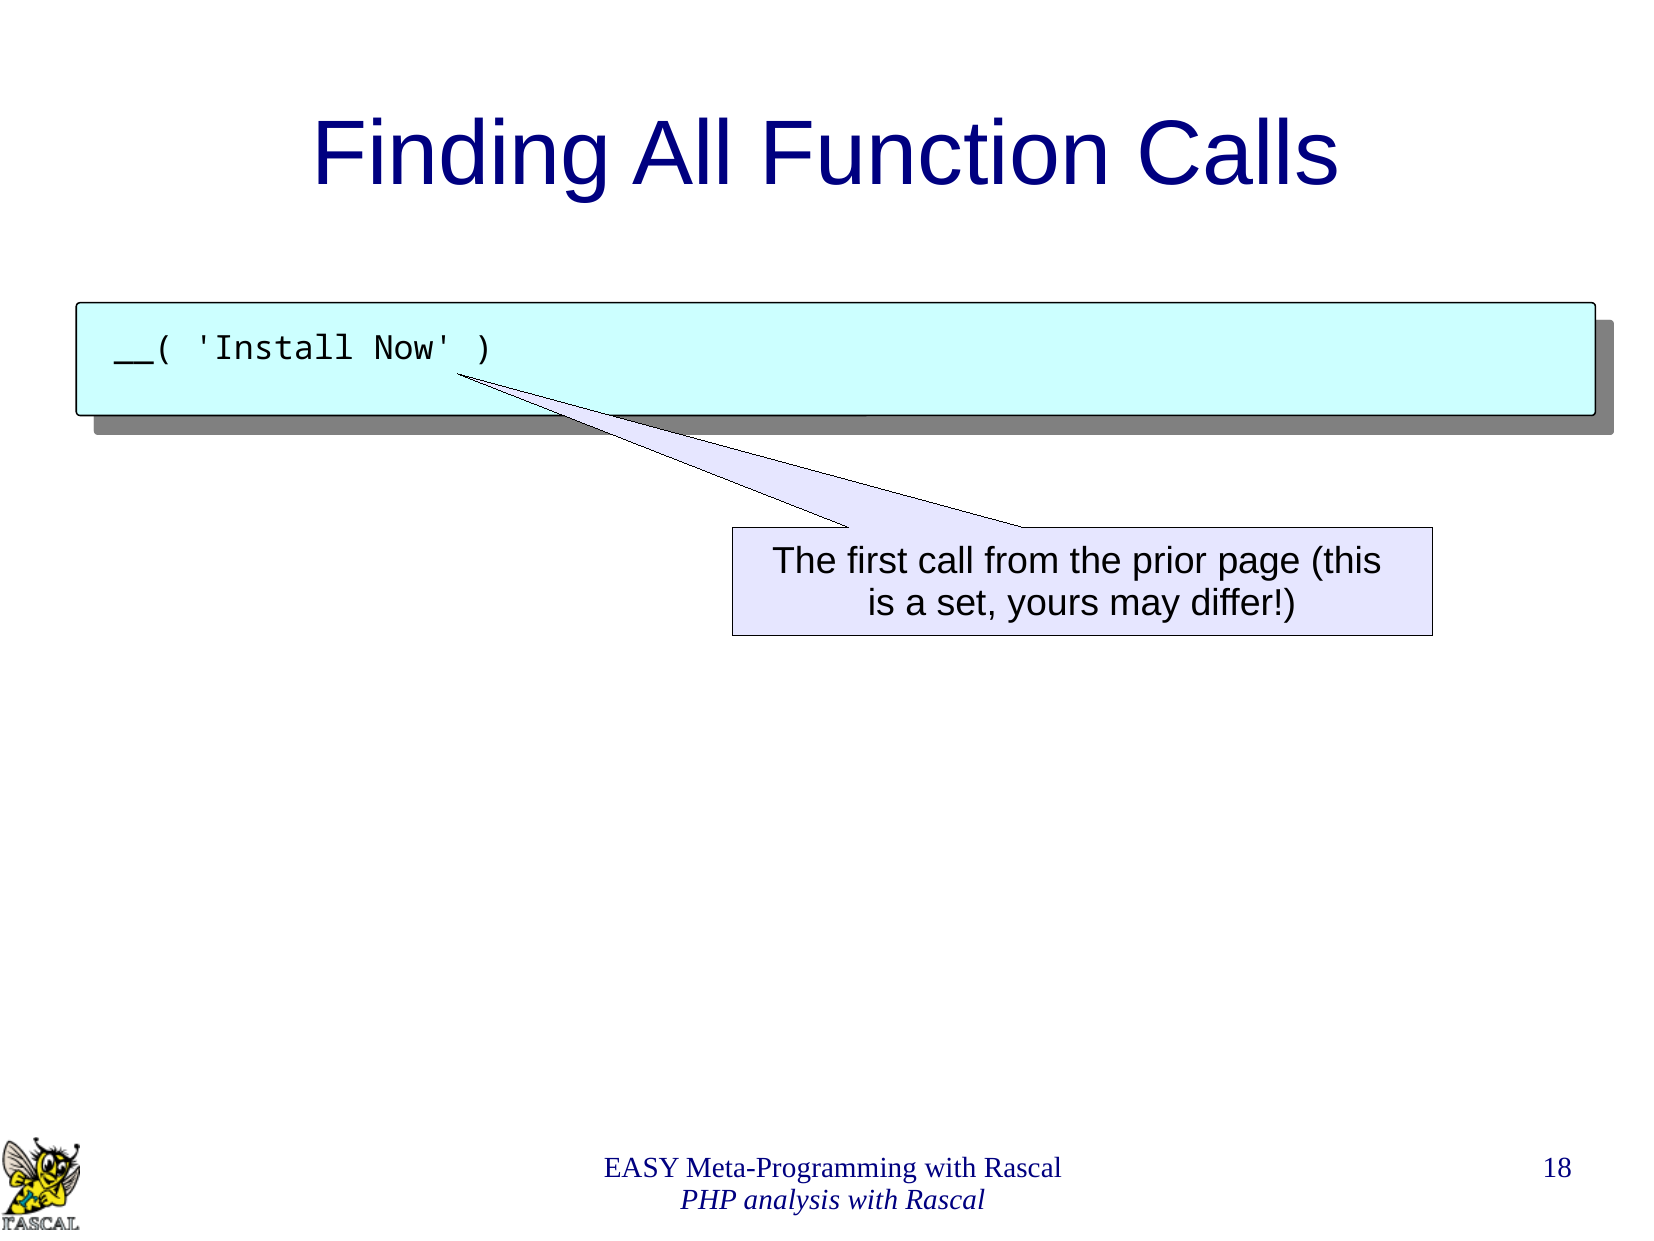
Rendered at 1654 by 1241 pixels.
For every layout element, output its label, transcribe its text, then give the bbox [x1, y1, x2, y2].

title Finding All Function Calls [82, 49, 1571, 257]
text_box __( 'Install Now' ) [99, 316, 1591, 867]
text_box [76, 302, 1596, 416]
picture [1, 1137, 80, 1230]
